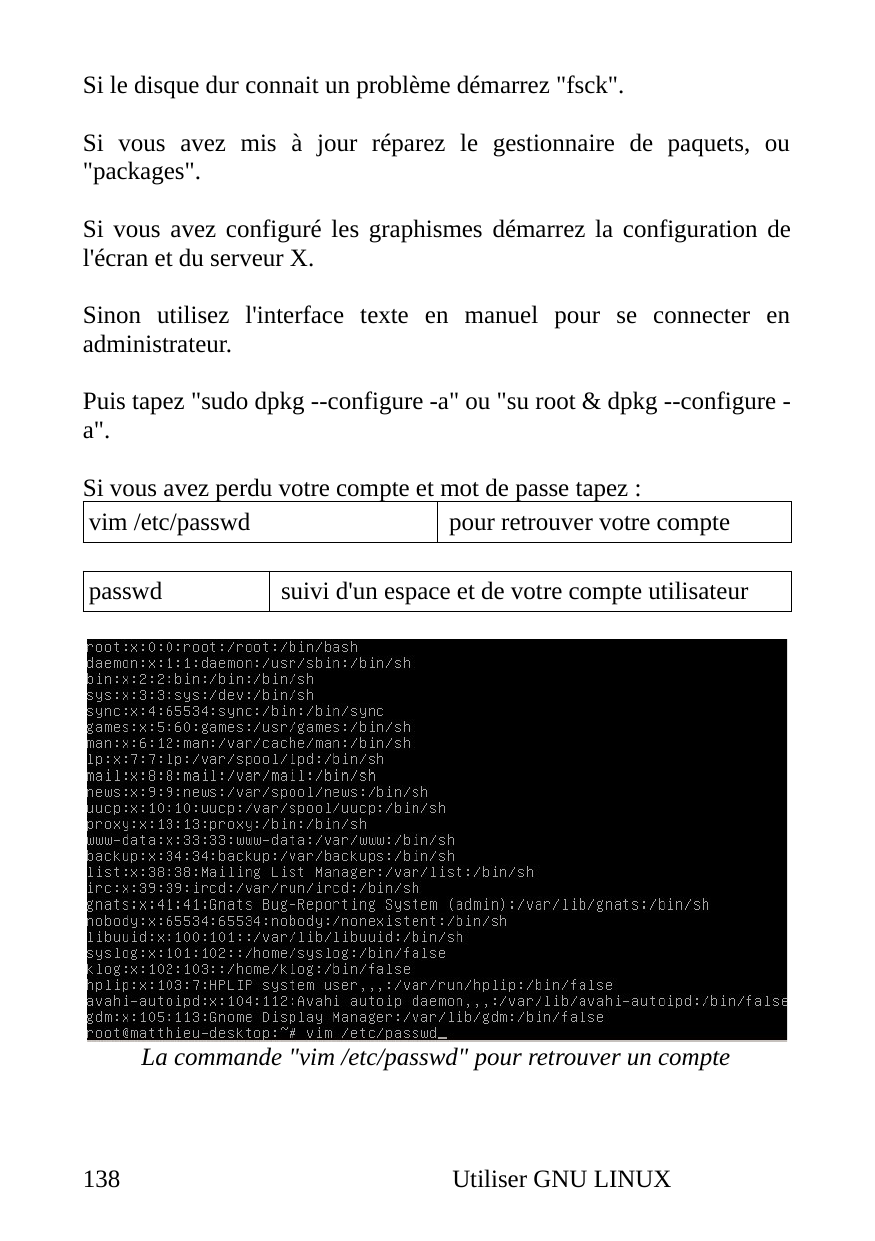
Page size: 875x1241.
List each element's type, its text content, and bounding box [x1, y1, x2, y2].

picture [87, 639, 788, 1042]
table_header pour retrouver votre compte [438, 502, 791, 542]
text La commande "vim /etc/passwd" pour retrouver un compte [83, 1042, 791, 1071]
text Si vous avez mis à jour réparez le gestionnaire de paquets, ou "packages". [83, 128, 791, 185]
table_header vim /etc/passwd [84, 502, 437, 542]
text Si vous avez perdu votre compte et mot de passe tapez : [83, 473, 791, 501]
text Puis tapez "sudo dpkg --configure -a" ou "su root & dpkg --configure -a". [83, 386, 791, 444]
text Si le disque dur connait un problème démarrez "fsck". [83, 70, 791, 99]
text Sinon utilisez l'interface texte en manuel pour se connecter en administrateur. [83, 300, 791, 358]
text Si vous avez configuré les graphismes démarrez la configuration de l'écran et du serveur X. [83, 214, 791, 271]
table_header passwd [84, 572, 269, 611]
table_header suivi d'un espace et de votre compte utilisateur [270, 572, 791, 611]
